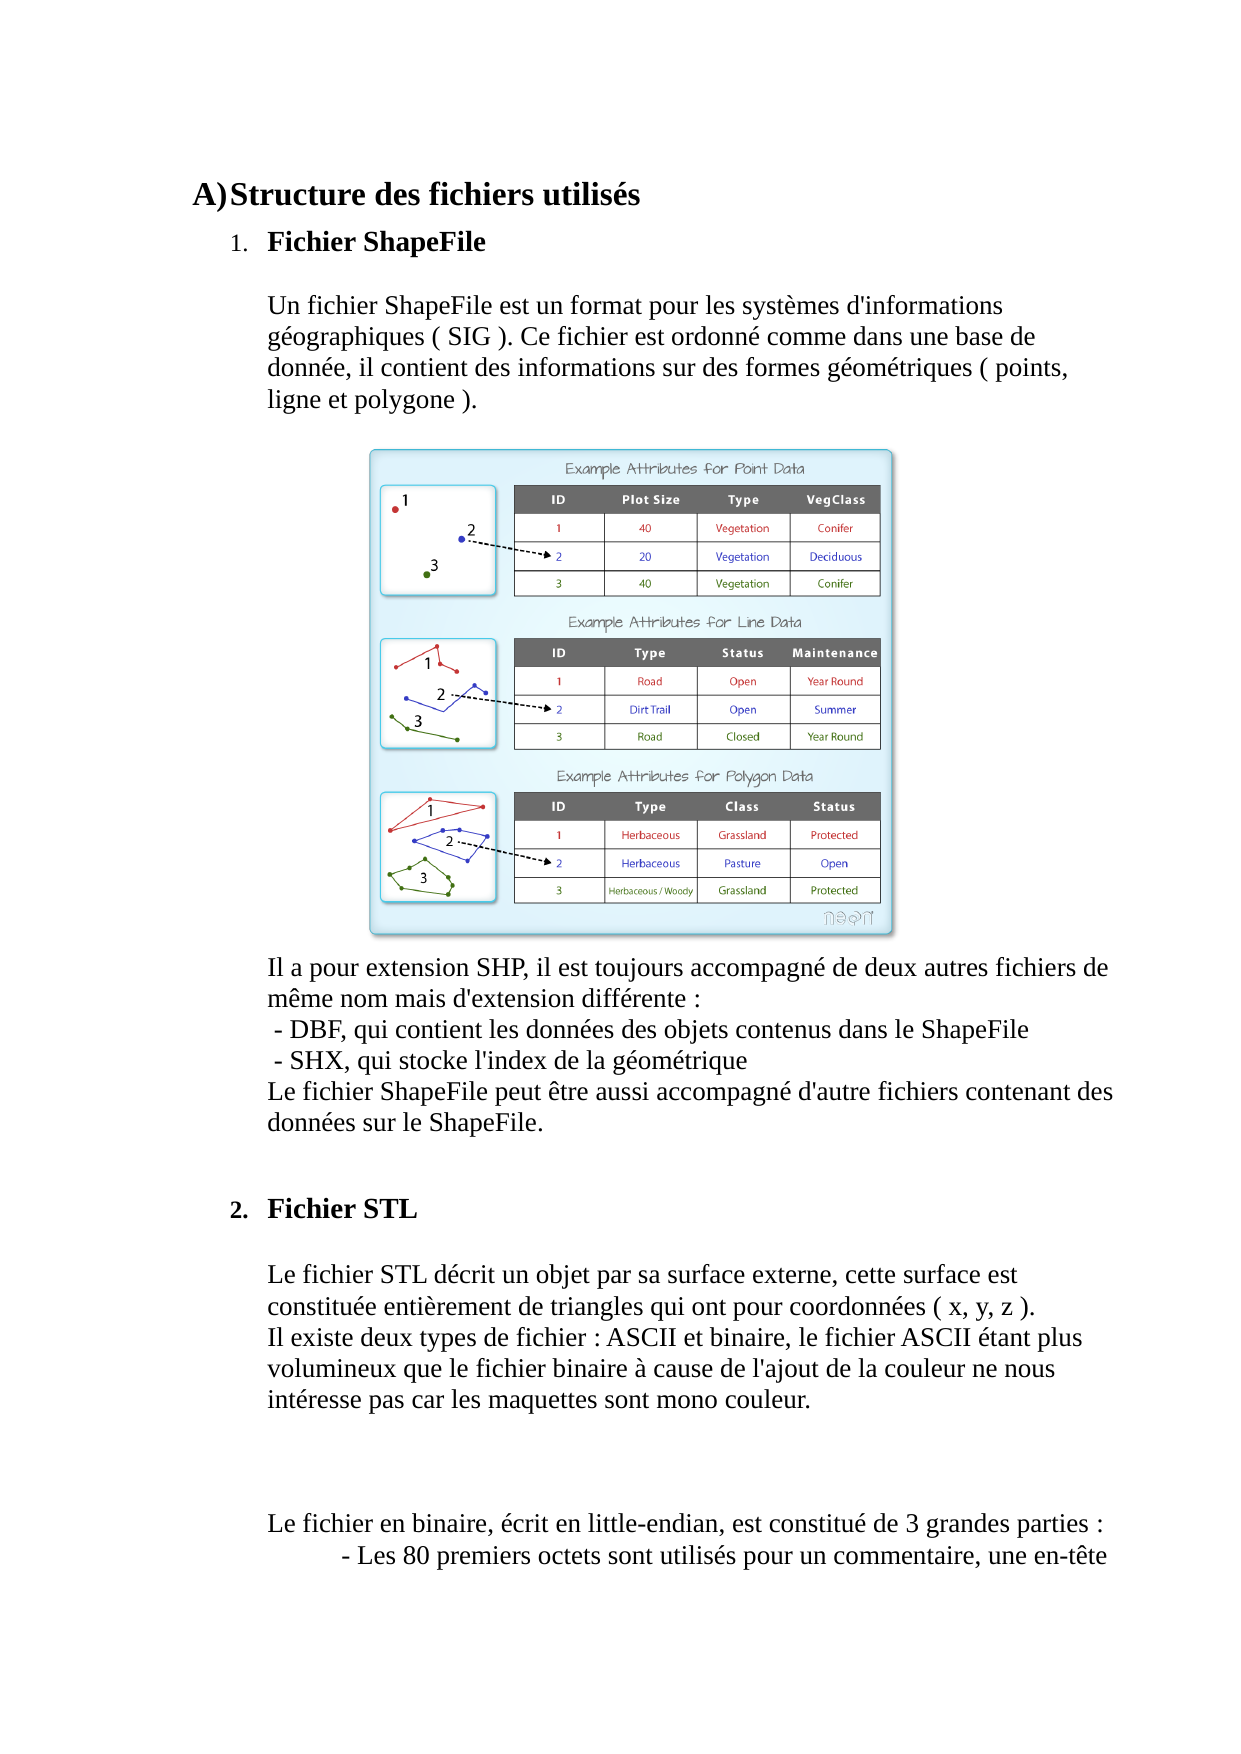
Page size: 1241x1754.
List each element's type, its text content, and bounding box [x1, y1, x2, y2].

list Fichier STL Le fichier STL décrit un objet par sa surface externe, cette surface est constituée entièrement de triangles qui ont pour coordonnées ( x, y, z ). Il existe deux types de fichier : ASCII et binaire, le fichier ASCII étant plus volumineux que le fichier binaire à cause de l'ajout de la couleur ne nous intéresse pas car les maquettes sont mono couleur. Le fichier en binaire, écrit en little-endian, est constitué de 3 grandes parties : - Les 80 premiers octets sont utilisés pour un commentaire, une en-tête [229, 1191, 1123, 1570]
list Structure des fichiers utilisés [192, 174, 1123, 212]
list Fichier ShapeFile Un fichier ShapeFile est un format pour les systèmes d'informations géographiques ( SIG ). Ce fichier est ordonné comme dans une base de donnée, il contient des informations sur des formes géométriques ( points, ligne et polygone ). Il a pour extension SHP, il est toujours accompagné de deux autres fichiers de même nom mais d'extension différente : - DBF, qui contient les données des objets contenus dans le ShapeFile - SHX, qui stocke l'index de la géométrique Le fichier ShapeFile peut être aussi accompagné d'autre fichiers contenant des données sur le ShapeFile. [229, 224, 1123, 1138]
picture [354, 433, 905, 951]
